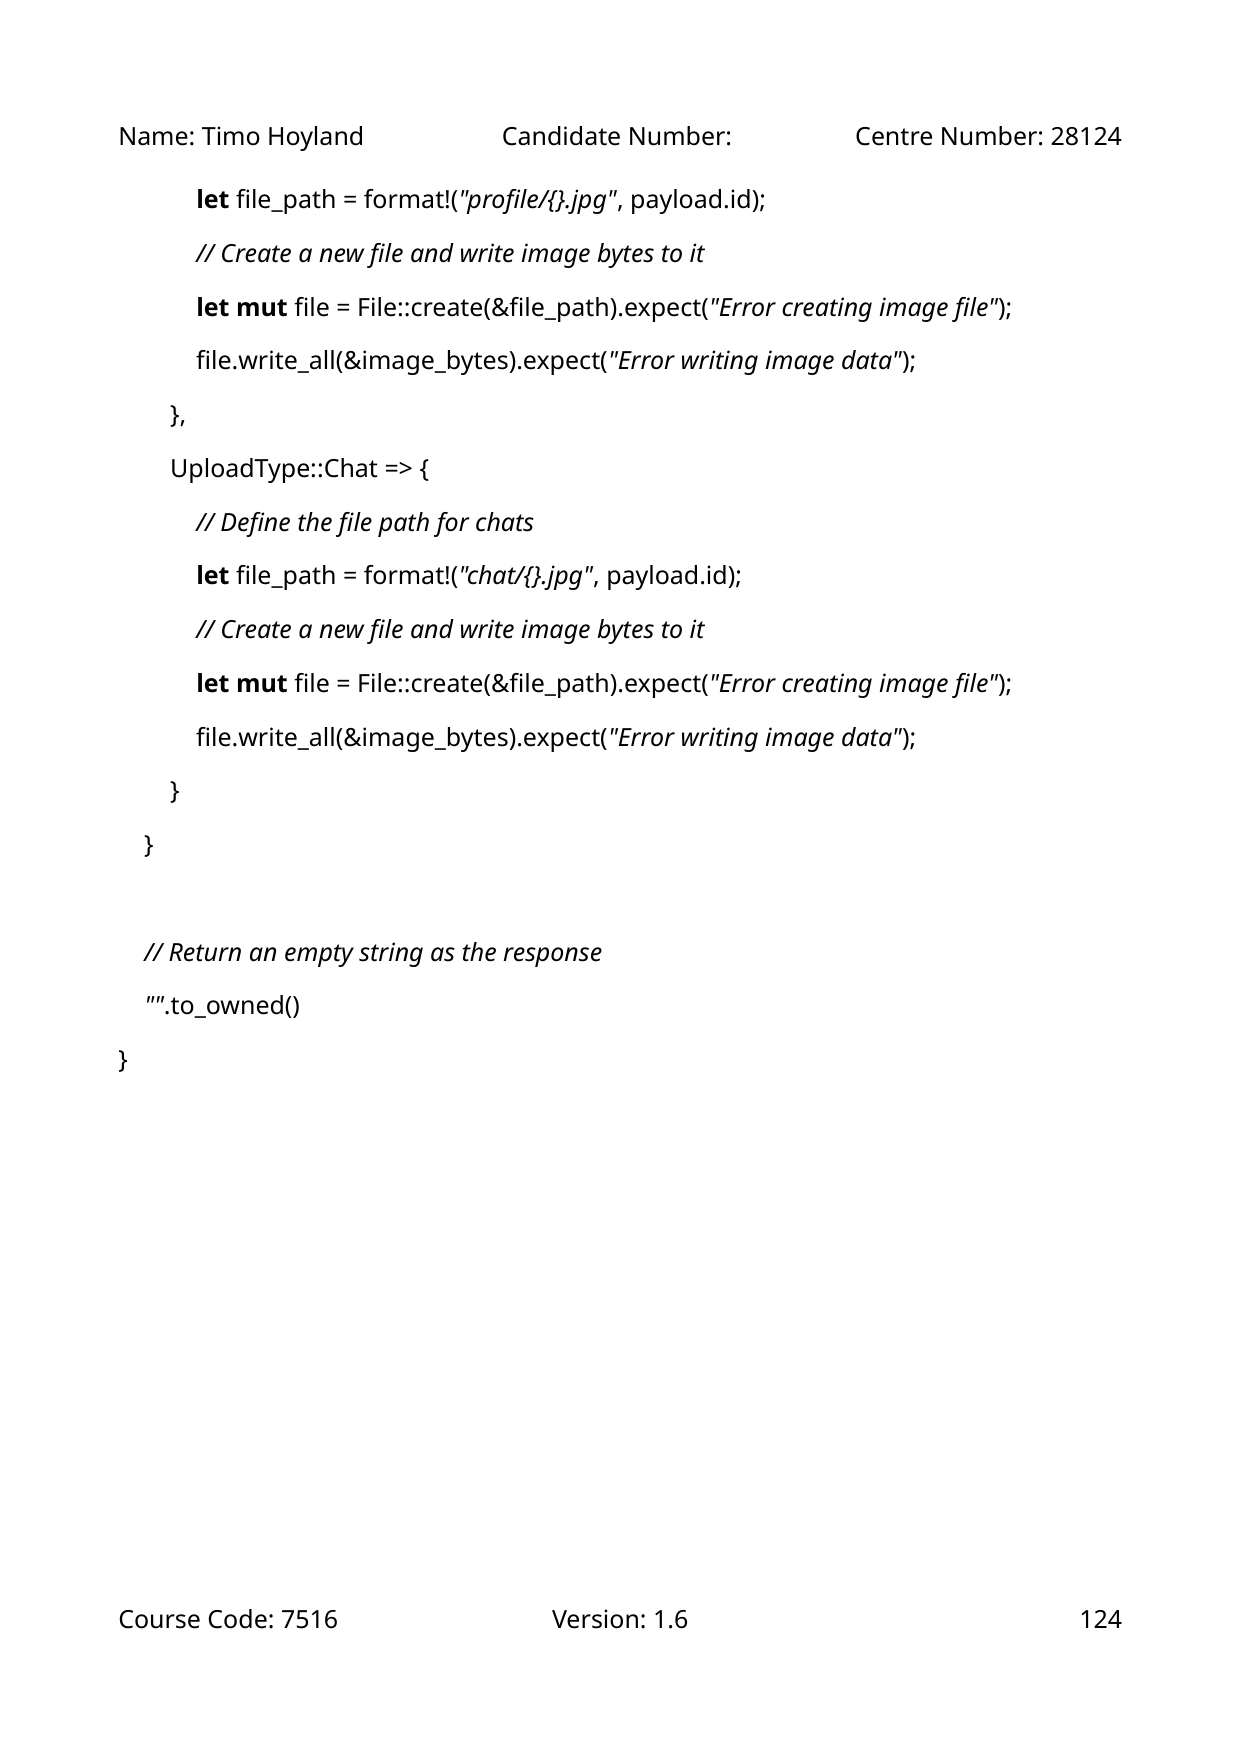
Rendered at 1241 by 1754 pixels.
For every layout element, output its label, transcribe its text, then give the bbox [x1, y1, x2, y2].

text UploadType::Chat => { [118, 450, 1122, 484]
text let file_path = format!("profile/{}.jpg", payload.id); [118, 182, 1122, 216]
text // Define the file path for chats [118, 504, 1122, 538]
text } [118, 827, 1122, 861]
text } [118, 1042, 1122, 1076]
text // Create a new file and write image bytes to it [118, 235, 1122, 269]
text file.write_all(&image_bytes).expect("Error writing image data"); [118, 343, 1122, 377]
text let mut file = File::create(&file_path).expect("Error creating image file"); [118, 289, 1122, 323]
text let mut file = File::create(&file_path).expect("Error creating image file"); [118, 665, 1122, 699]
text "".to_owned() [118, 988, 1122, 1022]
text file.write_all(&image_bytes).expect("Error writing image data"); [118, 719, 1122, 753]
text let file_path = format!("chat/{}.jpg", payload.id); [118, 558, 1122, 592]
text // Create a new file and write image bytes to it [118, 612, 1122, 646]
text }, [118, 397, 1122, 431]
text // Return an empty string as the response [118, 934, 1122, 968]
text } [118, 773, 1122, 807]
